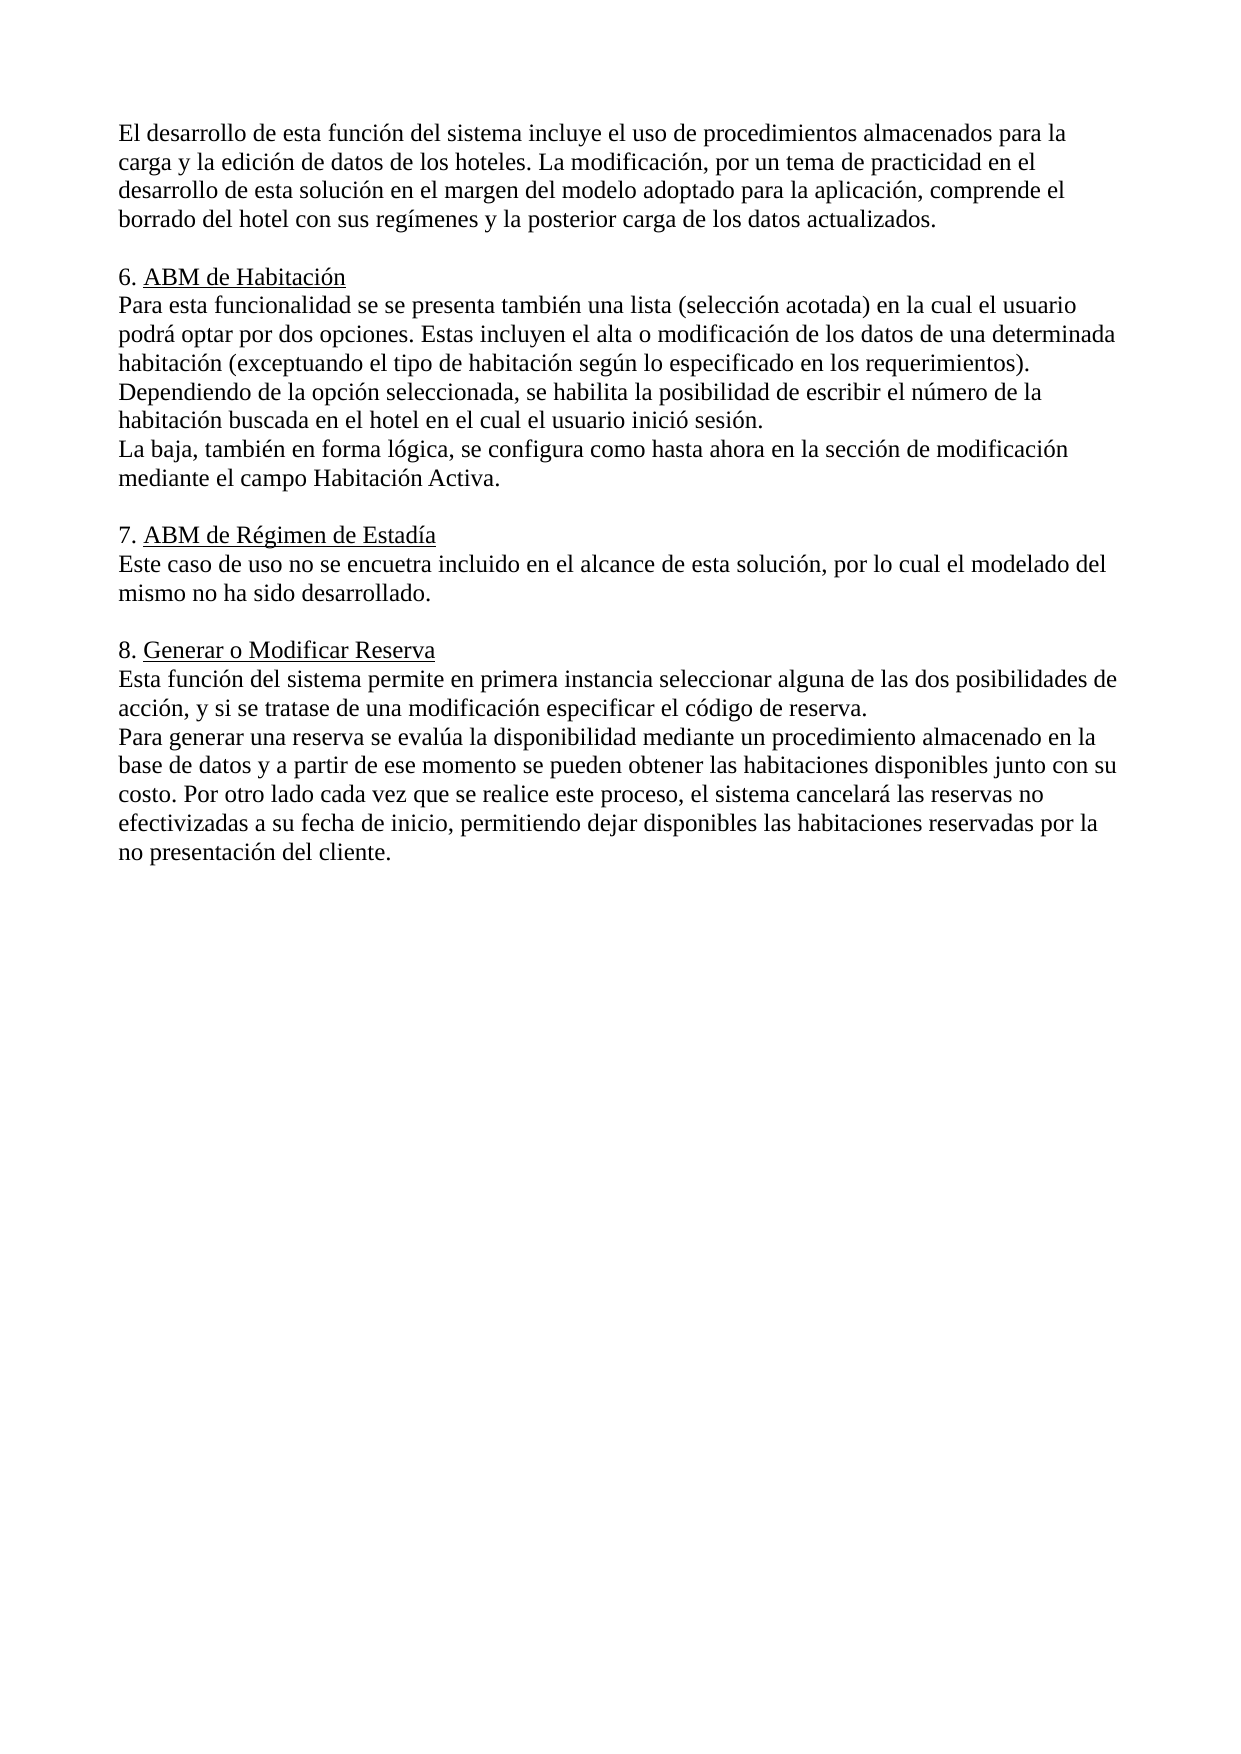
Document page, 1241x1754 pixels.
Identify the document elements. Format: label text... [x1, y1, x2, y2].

text Esta función del sistema permite en primera instancia seleccionar alguna de las dos posibilidades de acción, y si se tratase de una modificación especificar el código de reserva. [118, 664, 1122, 722]
text 8. Generar o Modificar Reserva [118, 636, 1122, 664]
text 6. ABM de Habitación [118, 262, 1122, 291]
text Este caso de uso no se encuetra incluido en el alcance de esta solución, por lo cual el modelado del mismo no ha sido desarrollado. [118, 549, 1122, 607]
text Dependiendo de la opción seleccionada, se habilita la posibilidad de escribir el número de la habitación buscada en el hotel en el cual el usuario inició sesión. [118, 377, 1122, 434]
text Para generar una reserva se evalúa la disponibilidad mediante un procedimiento almacenado en la base de datos y a partir de ese momento se pueden obtener las habitaciones disponibles junto con su costo. Por otro lado cada vez que se realice este proceso, el sistema cancelará las reservas no efectivizadas a su fecha de inicio, permitiendo dejar disponibles las habitaciones reservadas por la no presentación del cliente. [118, 722, 1122, 866]
text Para esta funcionalidad se se presenta también una lista (selección acotada) en la cual el usuario podrá optar por dos opciones. Estas incluyen el alta o modificación de los datos de una determinada habitación (exceptuando el tipo de habitación según lo especificado en los requerimientos). [118, 291, 1122, 377]
text La baja, también en forma lógica, se configura como hasta ahora en la sección de modificación mediante el campo Habitación Activa. [118, 434, 1122, 492]
text El desarrollo de esta función del sistema incluye el uso de procedimientos almacenados para la carga y la edición de datos de los hoteles. La modificación, por un tema de practicidad en el desarrollo de esta solución en el margen del modelo adoptado para la aplicación, comprende el borrado del hotel con sus regímenes y la posterior carga de los datos actualizados. [118, 118, 1122, 233]
text 7. ABM de Régimen de Estadía [118, 521, 1122, 549]
